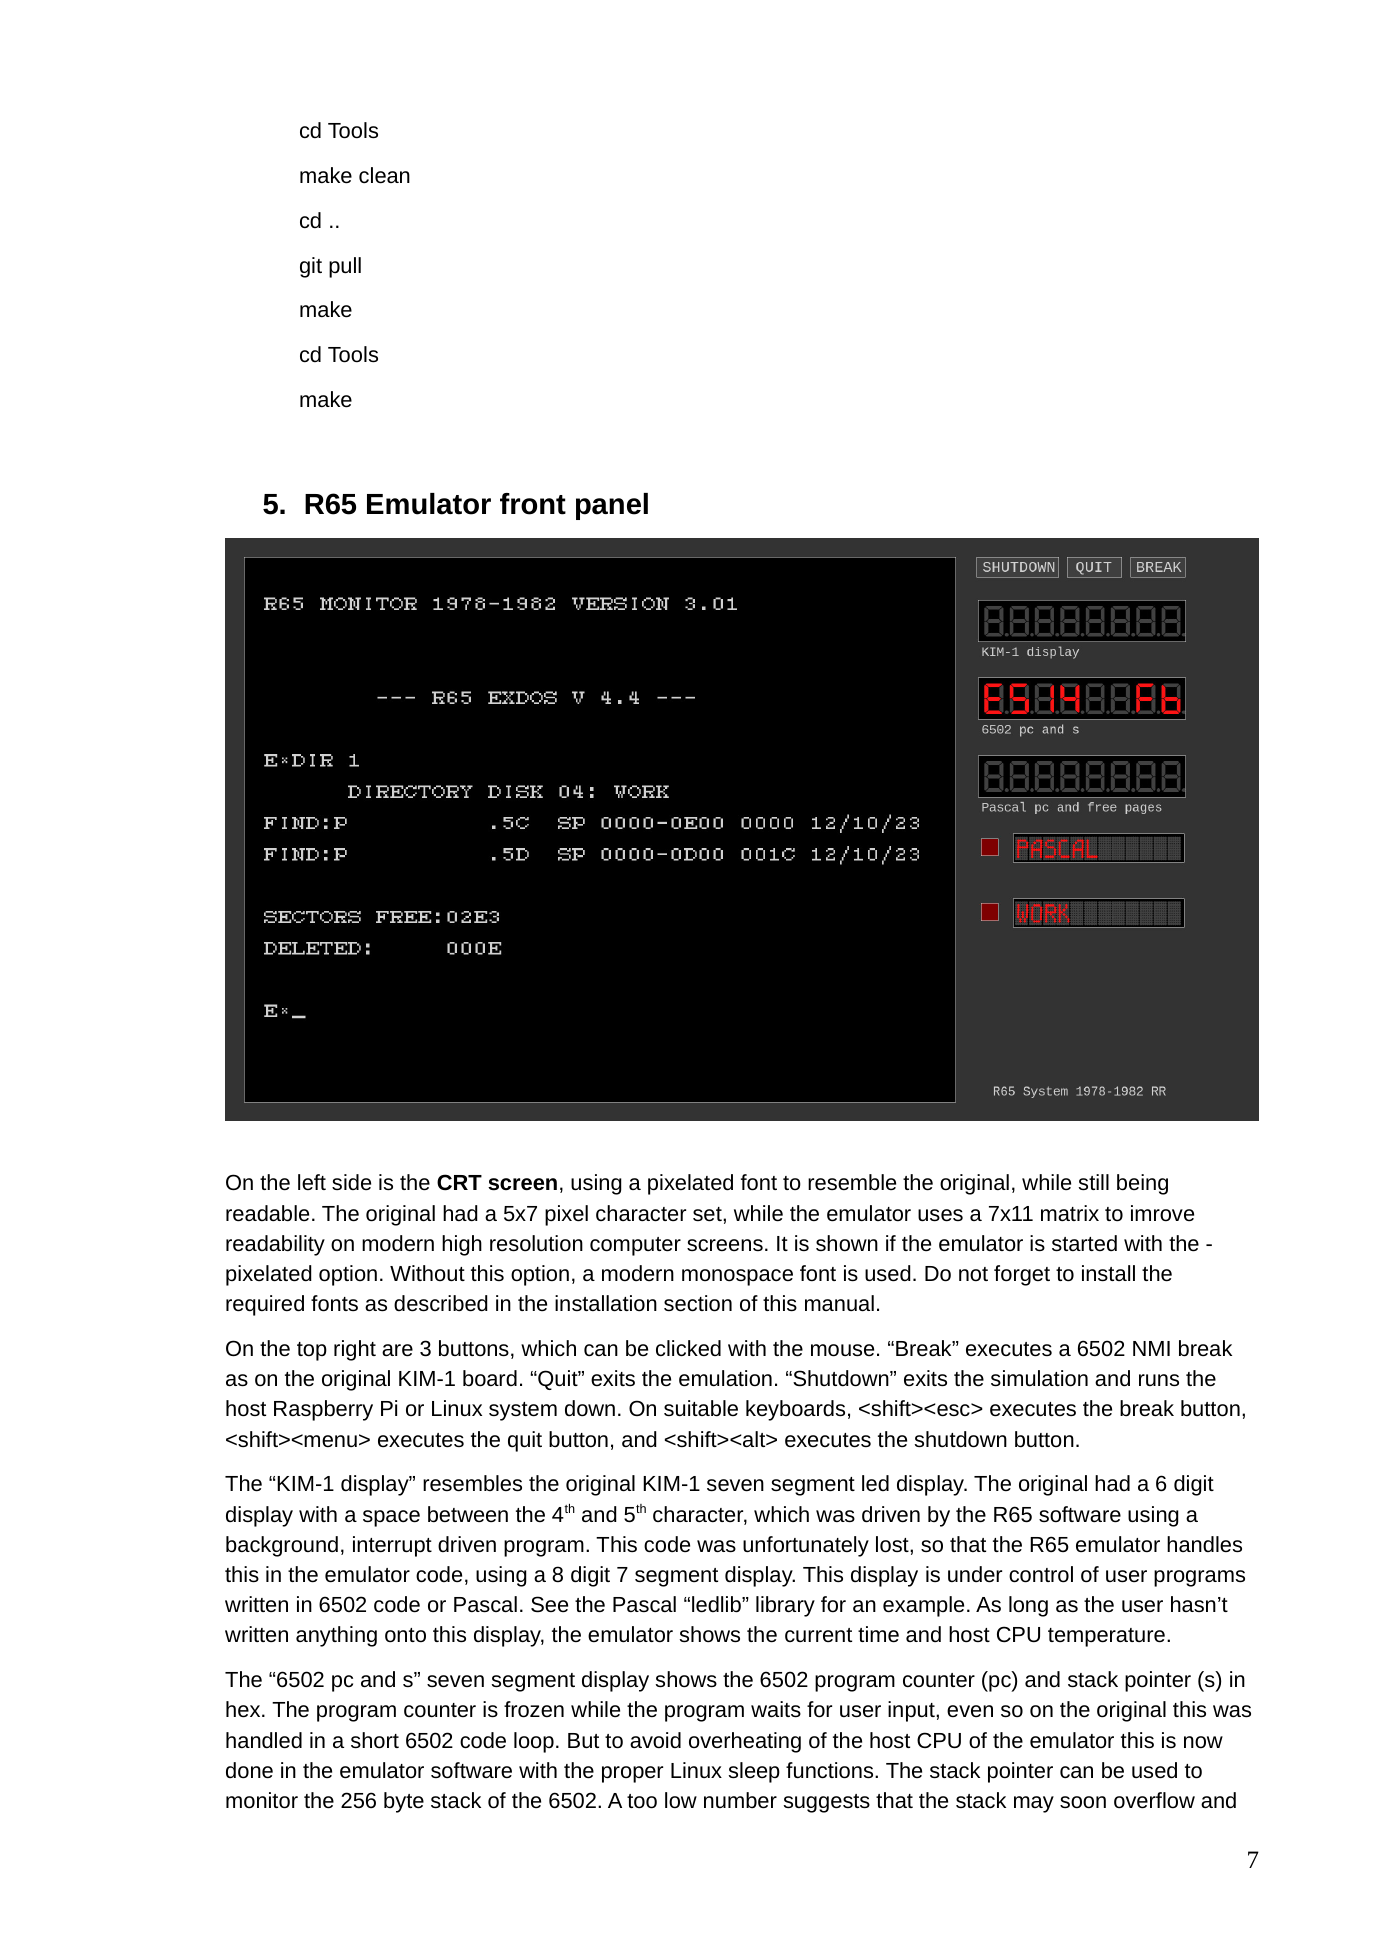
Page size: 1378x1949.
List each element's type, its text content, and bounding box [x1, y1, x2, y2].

text On the left side is the CRT screen, using a pixelated font to resemble the original, while still being readable. The original had a 5x7 pixel character set, while the emulator uses a 7x11 matrix to imrove readability on modern high resolution computer screens. It is shown if the emulator is started with the -pixelated option. Without this option, a modern monospace font is used. Do not forget to install the required fonts as described in the installation section of this manual. [225, 1170, 1259, 1316]
text make [299, 387, 1259, 412]
text On the top right are 3 buttons, which can be clicked with the mouse. “Break” executes a 6502 NMI break as on the original KIM-1 board. “Quit” exits the emulation. “Shutdown” exits the simulation and runs the host Raspberry Pi or Linux system down. On suitable keyboards, <shift><esc> executes the break button, <shift><menu> executes the quit button, and <shift><alt> executes the shutdown button. [225, 1336, 1259, 1452]
picture [225, 538, 1259, 1121]
text cd Tools [299, 342, 1259, 367]
subtitle R65 Emulator front panel [262, 487, 1259, 521]
text make [299, 297, 1259, 322]
text cd Tools [299, 118, 1259, 143]
text The “KIM-1 display” resembles the original KIM-1 seven segment led display. The original had a 6 digit display with a space between the 4th and 5th character, which was driven by the R65 software using a background, interrupt driven program. This code was unfortunately lost, so that the R65 emulator handles this in the emulator code, using a 8 digit 7 segment display. This display is under control of user programs written in 6502 code or Pascal. See the Pascal “ledlib” library for an example. As long as the user hasn’t written anything onto this display, the emulator shows the current time and host CPU temperature. [225, 1471, 1259, 1648]
text cd .. [299, 208, 1259, 233]
text make clean [299, 163, 1259, 188]
text git pull [299, 252, 1259, 278]
text The “6502 pc and s” seven segment display shows the 6502 program counter (pc) and stack pointer (s) in hex. The program counter is frozen while the program waits for user input, even so on the original this was handled in a short 6502 code loop. But to avoid overheating of the host CPU of the emulator this is now done in the emulator software with the proper Linux sleep functions. The stack pointer can be used to monitor the 256 byte stack of the 6502. A too low number suggests that the stack may soon overflow and [225, 1667, 1259, 1813]
